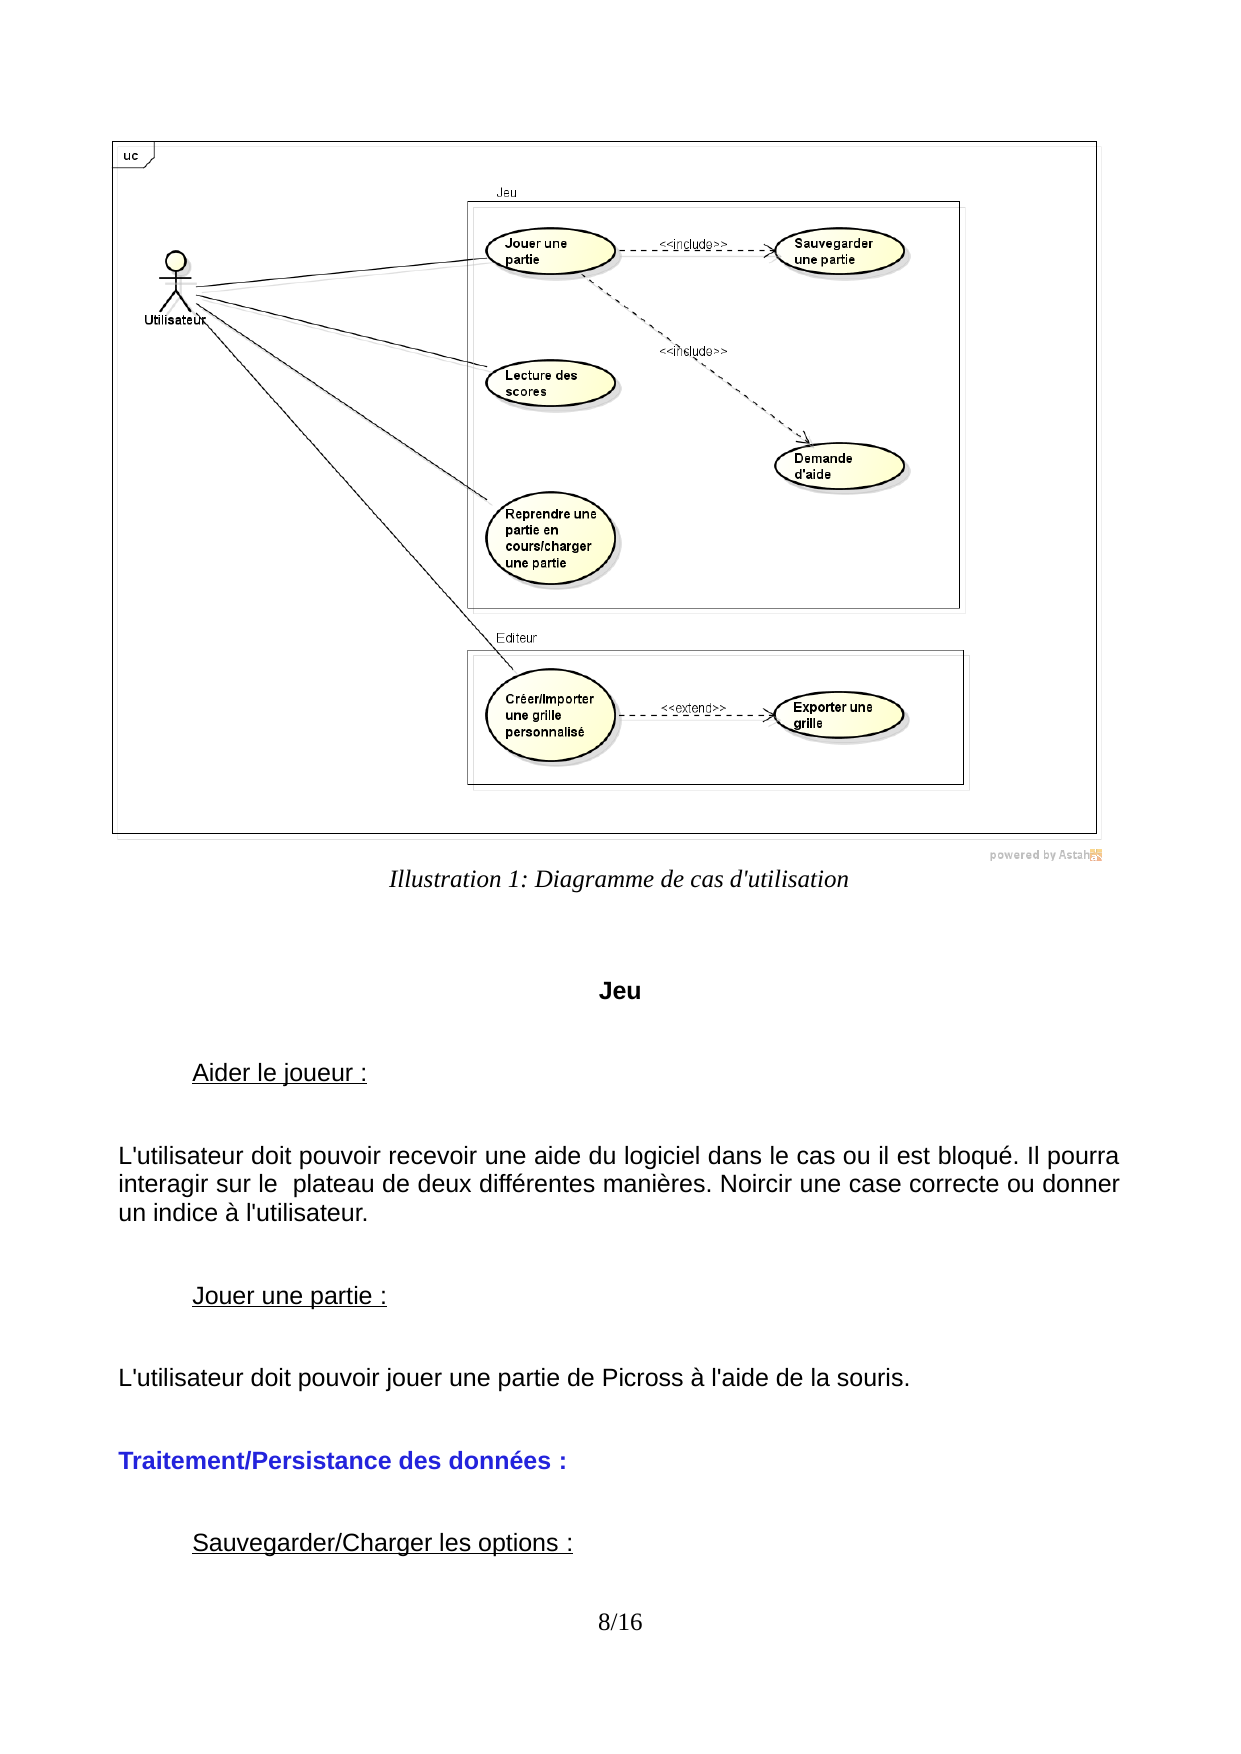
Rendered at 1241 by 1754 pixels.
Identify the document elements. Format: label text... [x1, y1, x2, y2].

text Sauvegarder/Charger les options : [118, 1528, 1122, 1557]
text Jouer une partie : [118, 1281, 1122, 1309]
text L'utilisateur doit pouvoir recevoir une aide du logiciel dans le cas ou il est bloqué. Il pourra interagir sur le plateau de deux différentes manières. Noircir une case correcte ou donner un indice à l'utilisateur. [118, 1141, 1122, 1227]
picture [101, 130, 1106, 865]
text Aider le joueur : [118, 1058, 1122, 1087]
text Traitement/Persistance des données : [118, 1446, 1122, 1474]
text L'utilisateur doit pouvoir jouer une partie de Picross à l'aide de la souris. [118, 1363, 1122, 1392]
text Jeu [118, 976, 1122, 1004]
text Illustration 1: Diagramme de cas d'utilisation [101, 865, 1139, 893]
